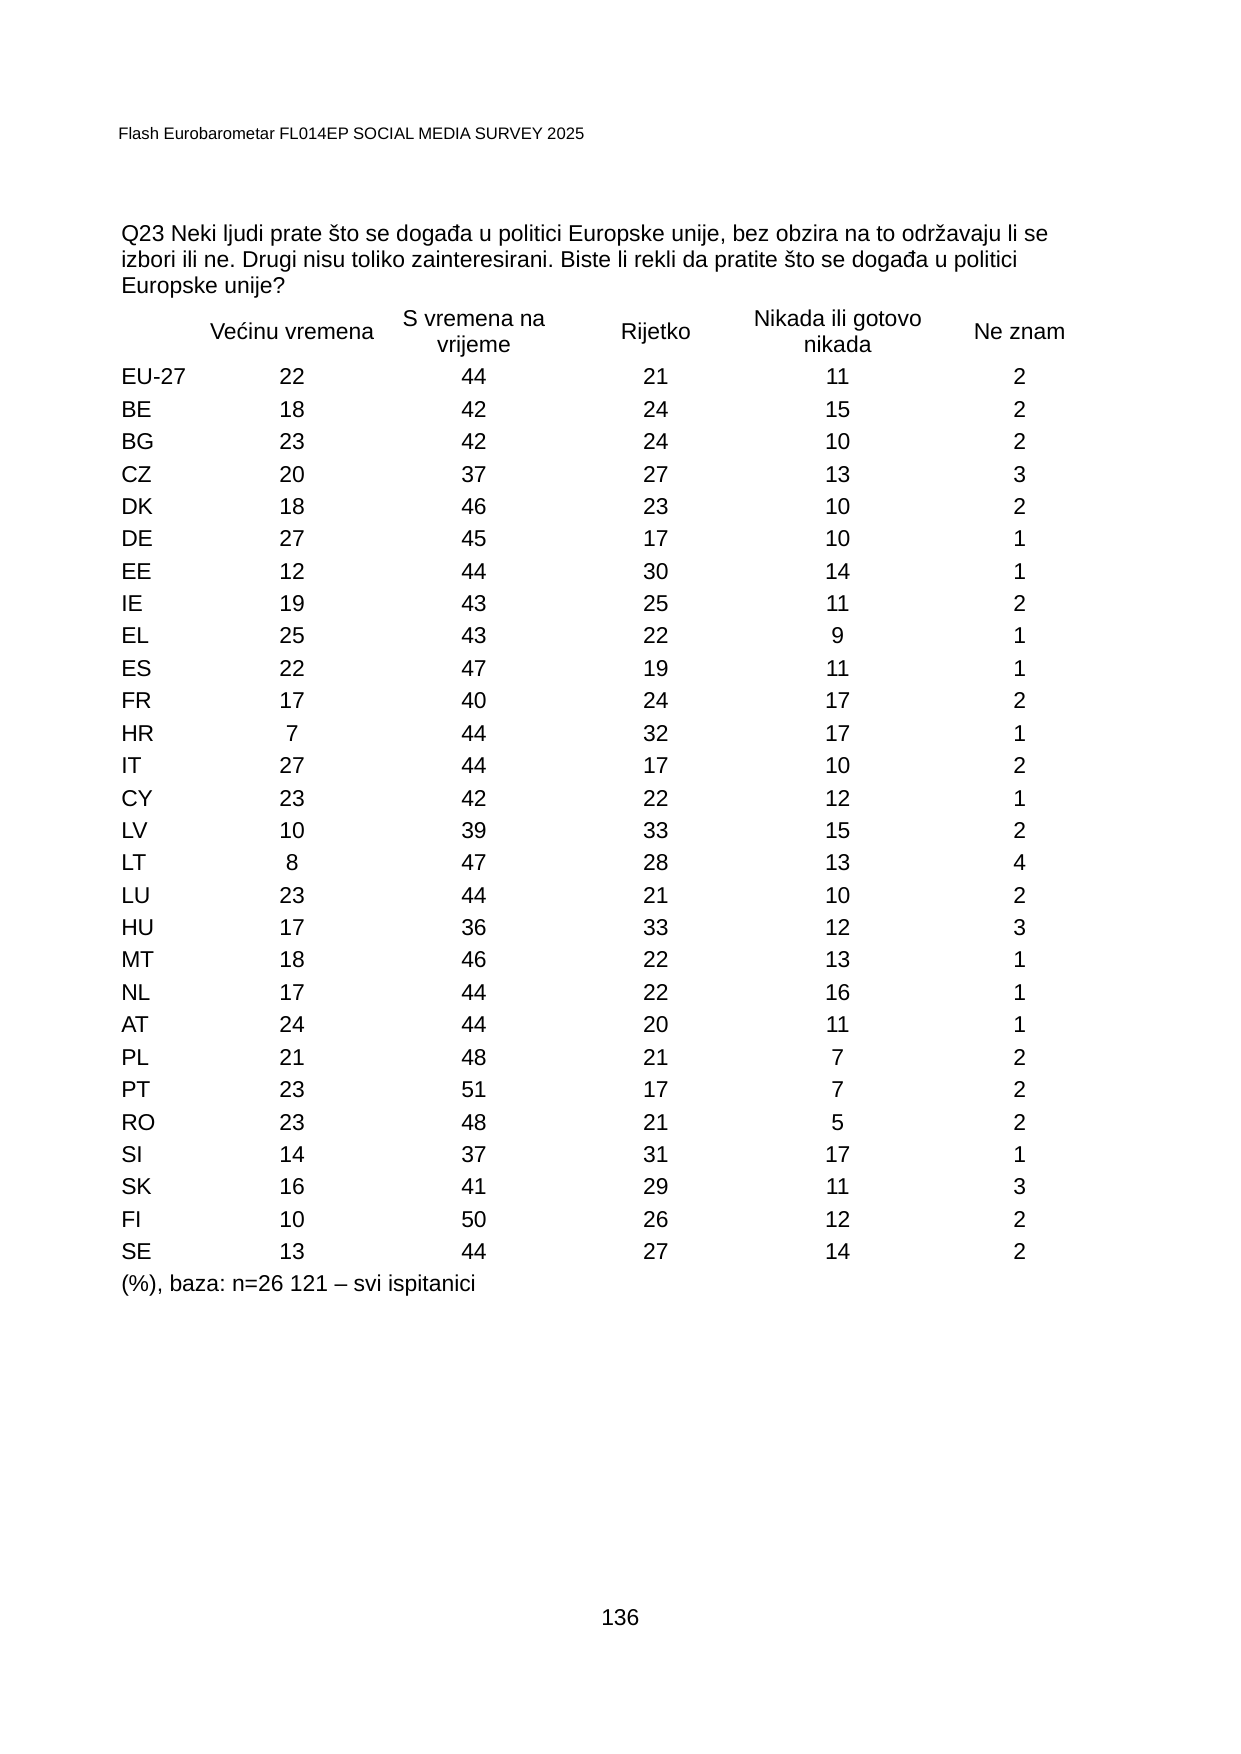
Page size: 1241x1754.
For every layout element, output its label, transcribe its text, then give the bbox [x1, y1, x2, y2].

table_cell 23 [201, 781, 383, 814]
table_header Q23 Neki ljudi prate što se događa u politici Europske unije, bez obzira na to održavaju li se izbori ili ne. Drugi nisu toliko zainteresirani. Biste li rekli da pratite što se događa u politici Europske unije? [118, 217, 1110, 302]
table_cell 36 [383, 911, 565, 943]
table_cell 11 [747, 652, 928, 684]
table_cell 41 [383, 1170, 565, 1203]
table_cell 10 [201, 814, 383, 846]
table_cell IE [118, 587, 201, 619]
table_cell 10 [747, 490, 928, 522]
table_cell 20 [565, 1008, 747, 1041]
table_cell 11 [747, 587, 928, 619]
table_cell 10 [201, 1203, 383, 1235]
table_cell 32 [565, 717, 747, 749]
table_cell 4 [929, 846, 1110, 879]
table_cell 17 [565, 749, 747, 781]
table_cell (%), baza: n=26 121 – svi ispitanici [118, 1268, 1110, 1300]
table_cell 21 [201, 1041, 383, 1073]
table_cell 33 [565, 814, 747, 846]
table_cell 44 [383, 717, 565, 749]
table_cell 1 [929, 944, 1110, 976]
table_cell 21 [565, 1041, 747, 1073]
table_cell 2 [929, 393, 1110, 425]
table_cell 42 [383, 425, 565, 457]
table_cell 44 [383, 360, 565, 393]
table_cell 23 [201, 879, 383, 911]
table_cell 17 [747, 717, 928, 749]
table_cell 12 [201, 555, 383, 587]
table_cell EL [118, 620, 201, 652]
table_cell 15 [747, 393, 928, 425]
table_cell 44 [383, 749, 565, 781]
table_cell 13 [201, 1235, 383, 1267]
table_cell SK [118, 1170, 201, 1203]
table_cell 16 [201, 1170, 383, 1203]
table_cell EU-27 [118, 360, 201, 393]
table_cell 9 [747, 620, 928, 652]
table_cell BE [118, 393, 201, 425]
table_cell 7 [201, 717, 383, 749]
table_cell 14 [747, 555, 928, 587]
table_cell IT [118, 749, 201, 781]
table_cell 27 [565, 458, 747, 490]
table_cell 19 [201, 587, 383, 619]
table_cell 1 [929, 1138, 1110, 1170]
table_cell 10 [747, 749, 928, 781]
table_cell NL [118, 976, 201, 1008]
table_cell SE [118, 1235, 201, 1267]
table_cell 2 [929, 684, 1110, 717]
table_cell HR [118, 717, 201, 749]
table_cell 17 [565, 522, 747, 555]
table_cell 12 [747, 911, 928, 943]
table_cell 1 [929, 652, 1110, 684]
table_cell 13 [747, 458, 928, 490]
table_cell ES [118, 652, 201, 684]
table_cell 17 [201, 684, 383, 717]
table_cell CY [118, 781, 201, 814]
table_cell 44 [383, 1235, 565, 1267]
table_cell 18 [201, 944, 383, 976]
table_cell 22 [565, 944, 747, 976]
table_cell 2 [929, 1041, 1110, 1073]
table_cell 7 [747, 1073, 928, 1105]
table_cell 2 [929, 425, 1110, 457]
table_cell 11 [747, 1008, 928, 1041]
table_cell 22 [565, 781, 747, 814]
table_cell 27 [201, 749, 383, 781]
table_cell 44 [383, 976, 565, 1008]
table_cell 2 [929, 1203, 1110, 1235]
table_cell 33 [565, 911, 747, 943]
table_cell 2 [929, 587, 1110, 619]
table_cell 1 [929, 717, 1110, 749]
table_cell PT [118, 1073, 201, 1105]
table_cell 18 [201, 393, 383, 425]
table_cell 47 [383, 846, 565, 879]
table_cell 12 [747, 1203, 928, 1235]
table_cell 1 [929, 555, 1110, 587]
table_cell PL [118, 1041, 201, 1073]
table_cell 22 [201, 360, 383, 393]
table_cell 21 [565, 879, 747, 911]
table_cell 13 [747, 846, 928, 879]
table_cell EE [118, 555, 201, 587]
table_cell [118, 302, 201, 360]
table_cell CZ [118, 458, 201, 490]
table_cell 27 [201, 522, 383, 555]
table_cell 43 [383, 620, 565, 652]
table_cell 17 [201, 911, 383, 943]
table_cell 46 [383, 490, 565, 522]
table_cell 8 [201, 846, 383, 879]
table_cell FR [118, 684, 201, 717]
table_cell 47 [383, 652, 565, 684]
table_cell 3 [929, 1170, 1110, 1203]
table_cell 2 [929, 360, 1110, 393]
table_cell 10 [747, 879, 928, 911]
table_cell 2 [929, 1105, 1110, 1138]
table_cell 10 [747, 522, 928, 555]
table_cell 22 [565, 976, 747, 1008]
table_cell 15 [747, 814, 928, 846]
table_cell 39 [383, 814, 565, 846]
table_cell LT [118, 846, 201, 879]
table_cell 1 [929, 522, 1110, 555]
table_cell LU [118, 879, 201, 911]
table_cell 7 [747, 1041, 928, 1073]
table_cell 21 [565, 1105, 747, 1138]
table_cell 3 [929, 911, 1110, 943]
table_cell 13 [747, 944, 928, 976]
table_cell 2 [929, 1235, 1110, 1267]
table_cell DE [118, 522, 201, 555]
table_cell 11 [747, 360, 928, 393]
table_cell 10 [747, 425, 928, 457]
table_cell 5 [747, 1105, 928, 1138]
table_cell S vremena na vrijeme [383, 302, 565, 360]
table_cell 42 [383, 393, 565, 425]
table_cell 27 [565, 1235, 747, 1267]
table_cell 40 [383, 684, 565, 717]
table_cell 23 [201, 1105, 383, 1138]
table_cell 17 [565, 1073, 747, 1105]
table_cell 2 [929, 490, 1110, 522]
table_cell MT [118, 944, 201, 976]
table_cell 51 [383, 1073, 565, 1105]
table_cell 28 [565, 846, 747, 879]
table_cell 50 [383, 1203, 565, 1235]
table_cell 11 [747, 1170, 928, 1203]
table_cell 22 [201, 652, 383, 684]
table_cell 37 [383, 1138, 565, 1170]
table_cell 3 [929, 458, 1110, 490]
table_cell BG [118, 425, 201, 457]
table_cell 31 [565, 1138, 747, 1170]
table_cell 2 [929, 1073, 1110, 1105]
table_cell 21 [565, 360, 747, 393]
table_cell 19 [565, 652, 747, 684]
table_cell SI [118, 1138, 201, 1170]
table_cell 17 [201, 976, 383, 1008]
table_cell 37 [383, 458, 565, 490]
table_cell 12 [747, 781, 928, 814]
table_cell 48 [383, 1041, 565, 1073]
table_cell 24 [201, 1008, 383, 1041]
table_cell 16 [747, 976, 928, 1008]
table_cell LV [118, 814, 201, 846]
table_cell 23 [201, 425, 383, 457]
table_cell 29 [565, 1170, 747, 1203]
table_cell 30 [565, 555, 747, 587]
table_cell 24 [565, 393, 747, 425]
table_cell 17 [747, 684, 928, 717]
table_cell 42 [383, 781, 565, 814]
table_cell 25 [201, 620, 383, 652]
table_cell 44 [383, 555, 565, 587]
table_cell 1 [929, 976, 1110, 1008]
table_cell Nikada ili gotovo nikada [747, 302, 928, 360]
table_cell 43 [383, 587, 565, 619]
table_cell 44 [383, 1008, 565, 1041]
table_cell 17 [747, 1138, 928, 1170]
table_cell AT [118, 1008, 201, 1041]
table_cell 1 [929, 620, 1110, 652]
table_cell 46 [383, 944, 565, 976]
table_cell Većinu vremena [201, 302, 383, 360]
table_cell 23 [201, 1073, 383, 1105]
table_cell 44 [383, 879, 565, 911]
table_cell 25 [565, 587, 747, 619]
table_cell DK [118, 490, 201, 522]
table_cell 18 [201, 490, 383, 522]
table_cell 1 [929, 781, 1110, 814]
table_cell 20 [201, 458, 383, 490]
table_cell 2 [929, 814, 1110, 846]
table_cell 24 [565, 425, 747, 457]
table_cell 45 [383, 522, 565, 555]
table_cell 22 [565, 620, 747, 652]
table_cell 14 [201, 1138, 383, 1170]
table_cell 24 [565, 684, 747, 717]
table_cell 23 [565, 490, 747, 522]
table_cell RO [118, 1105, 201, 1138]
table_cell 2 [929, 749, 1110, 781]
table_cell HU [118, 911, 201, 943]
table_cell 2 [929, 879, 1110, 911]
table_cell FI [118, 1203, 201, 1235]
table_cell 1 [929, 1008, 1110, 1041]
table_cell 48 [383, 1105, 565, 1138]
table_cell 26 [565, 1203, 747, 1235]
table_cell 14 [747, 1235, 928, 1267]
table_cell Ne znam [929, 302, 1110, 360]
table_cell Rijetko [565, 302, 747, 360]
